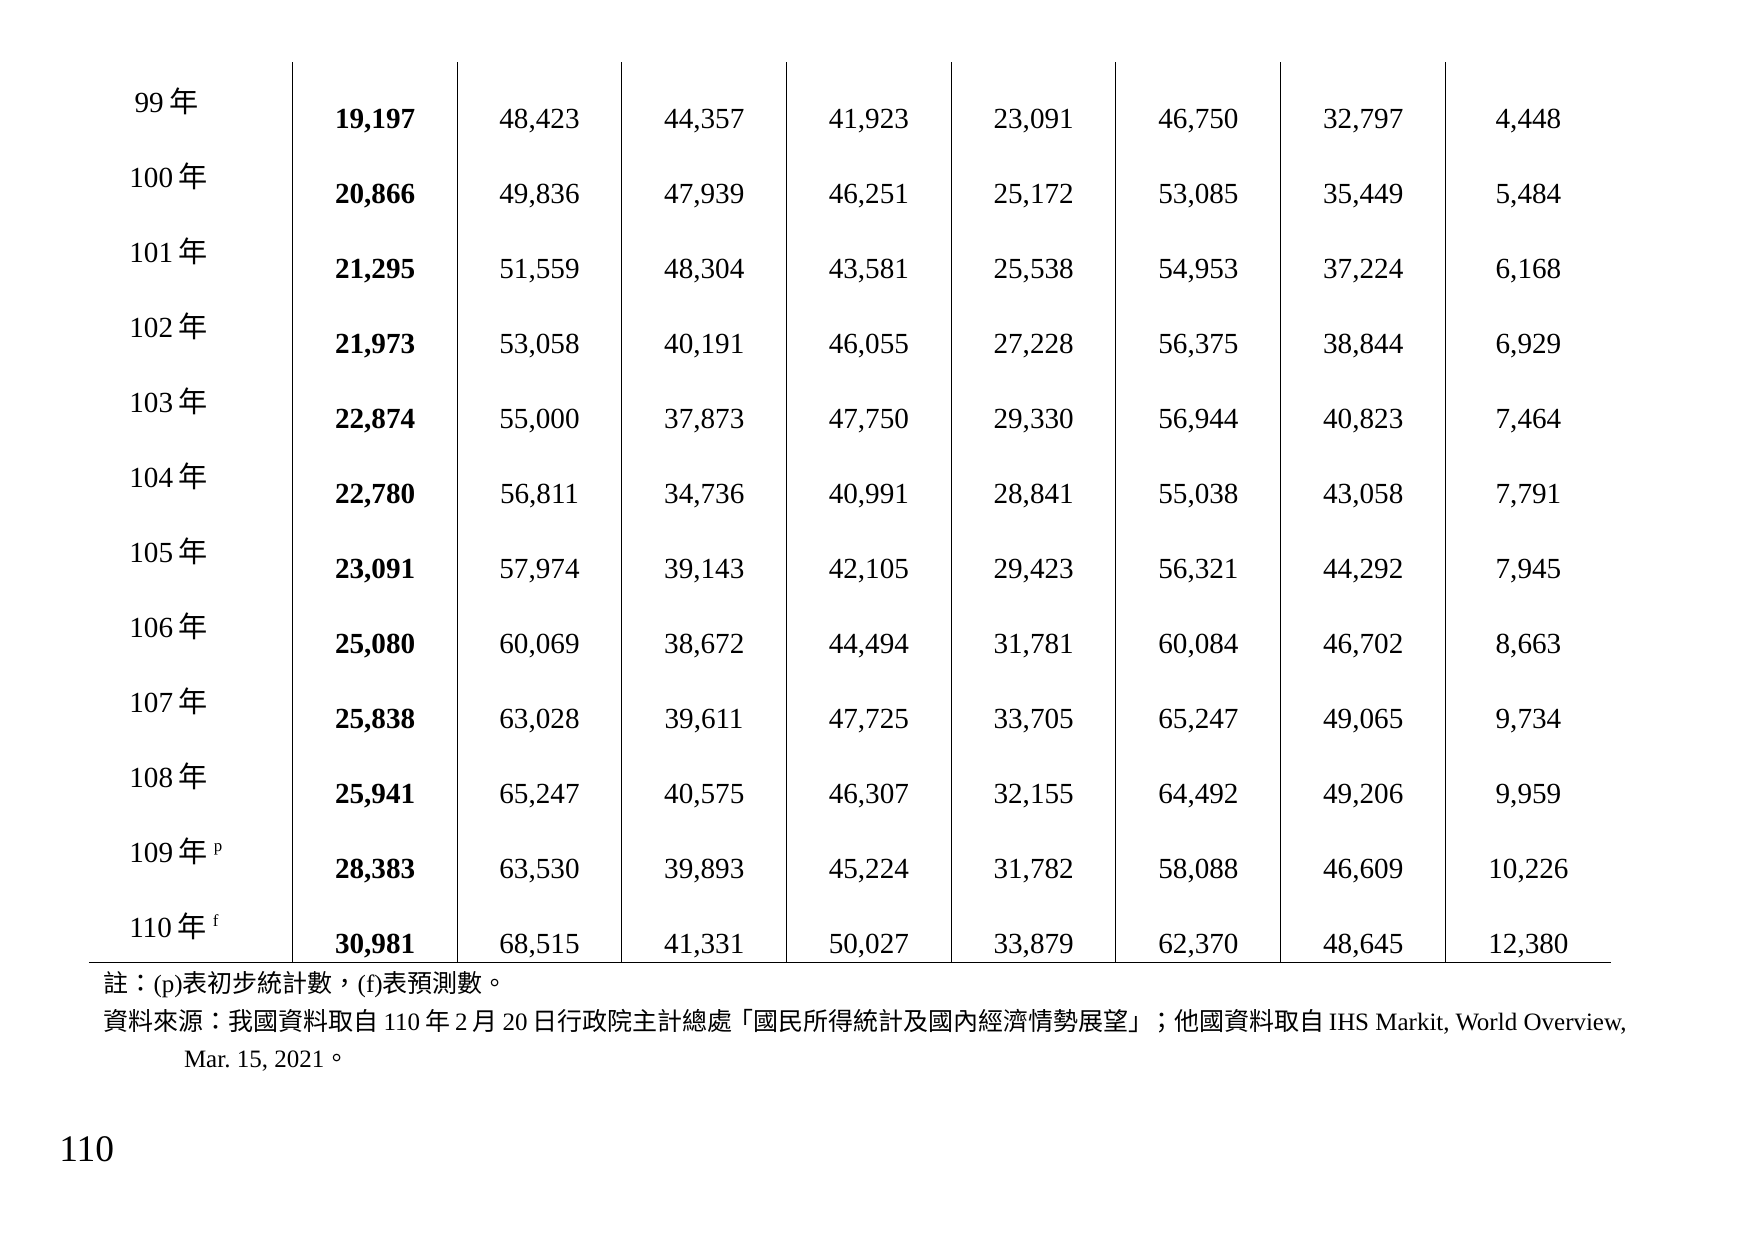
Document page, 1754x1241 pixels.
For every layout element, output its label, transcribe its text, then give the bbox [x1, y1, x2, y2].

table_cell 106年 [89, 587, 292, 662]
table_cell 99年 [89, 62, 292, 137]
table_cell 49,836 [458, 137, 621, 212]
table_cell 39,611 [622, 662, 786, 737]
table_cell 39,143 [622, 512, 786, 587]
table_cell 38,672 [622, 587, 786, 662]
text 註：(p)表初步統計數，(f)表預測數。 [103, 963, 1639, 1001]
table_cell 56,811 [458, 437, 621, 512]
table_cell 51,559 [458, 212, 621, 287]
table_cell 40,991 [787, 437, 951, 512]
table_cell 105年 [89, 512, 292, 587]
text 資料來源：我國資料取自110年2月20日行政院主計總處「國民所得統計及國內經濟情勢展望」；他國資料取自IHS Markit, World Overview, Mar. 15, 2021。 [103, 1001, 1639, 1076]
table_cell 40,823 [1281, 362, 1445, 437]
table_cell 12,380 [1446, 887, 1611, 962]
table_cell 6,929 [1446, 287, 1611, 362]
table_cell 44,292 [1281, 512, 1445, 587]
table_cell 55,038 [1116, 437, 1280, 512]
table_cell 6,168 [1446, 212, 1611, 287]
table_cell 40,191 [622, 287, 786, 362]
table_cell 22,780 [293, 437, 457, 512]
table_cell 28,841 [952, 437, 1115, 512]
table_cell 101年 [89, 212, 292, 287]
table_cell 4,448 [1446, 62, 1611, 137]
table_cell 8,663 [1446, 587, 1611, 662]
table_cell 57,974 [458, 512, 621, 587]
table_cell 7,945 [1446, 512, 1611, 587]
table_cell 48,645 [1281, 887, 1445, 962]
table_cell 68,515 [458, 887, 621, 962]
table_cell 29,423 [952, 512, 1115, 587]
table_cell 20,866 [293, 137, 457, 212]
table_cell 30,981 [293, 887, 457, 962]
table_cell 33,705 [952, 662, 1115, 737]
table_cell 107年 [89, 662, 292, 737]
table_cell 33,879 [952, 887, 1115, 962]
table_cell 46,055 [787, 287, 951, 362]
table_cell 53,085 [1116, 137, 1280, 212]
table_cell 32,155 [952, 737, 1115, 812]
table_cell 21,295 [293, 212, 457, 287]
table_cell 62,370 [1116, 887, 1280, 962]
table_cell 46,251 [787, 137, 951, 212]
table_cell 31,781 [952, 587, 1115, 662]
table_cell 46,750 [1116, 62, 1280, 137]
table_cell 38,844 [1281, 287, 1445, 362]
table_cell 53,058 [458, 287, 621, 362]
table_cell 41,331 [622, 887, 786, 962]
table_cell 44,357 [622, 62, 786, 137]
table_cell 46,702 [1281, 587, 1445, 662]
table_cell 49,206 [1281, 737, 1445, 812]
table_cell 25,172 [952, 137, 1115, 212]
table_cell 65,247 [1116, 662, 1280, 737]
table_cell 60,069 [458, 587, 621, 662]
table_cell 40,575 [622, 737, 786, 812]
table_cell 29,330 [952, 362, 1115, 437]
table_cell 37,873 [622, 362, 786, 437]
table_cell 27,228 [952, 287, 1115, 362]
table_cell 43,058 [1281, 437, 1445, 512]
table_cell 108年 [89, 737, 292, 812]
table_cell 63,530 [458, 812, 621, 887]
table_cell 65,247 [458, 737, 621, 812]
table_cell 49,065 [1281, 662, 1445, 737]
table_cell 44,494 [787, 587, 951, 662]
table_cell 23,091 [293, 512, 457, 587]
table_cell 9,734 [1446, 662, 1611, 737]
table_cell 63,028 [458, 662, 621, 737]
table_cell 46,609 [1281, 812, 1445, 887]
table_cell 100年 [89, 137, 292, 212]
table_cell 42,105 [787, 512, 951, 587]
table_cell 39,893 [622, 812, 786, 887]
table_cell 50,027 [787, 887, 951, 962]
table_cell 58,088 [1116, 812, 1280, 887]
table_cell 25,080 [293, 587, 457, 662]
table_cell 55,000 [458, 362, 621, 437]
table_cell 34,736 [622, 437, 786, 512]
table_cell 43,581 [787, 212, 951, 287]
table_cell 46,307 [787, 737, 951, 812]
table_cell 28,383 [293, 812, 457, 887]
table_cell 21,973 [293, 287, 457, 362]
table_cell 109年p [89, 812, 292, 887]
table_cell 103年 [89, 362, 292, 437]
table_cell 25,941 [293, 737, 457, 812]
table_cell 54,953 [1116, 212, 1280, 287]
table_cell 48,304 [622, 212, 786, 287]
table_cell 56,375 [1116, 287, 1280, 362]
table_cell 7,464 [1446, 362, 1611, 437]
table_cell 19,197 [293, 62, 457, 137]
table_cell 35,449 [1281, 137, 1445, 212]
table_cell 56,321 [1116, 512, 1280, 587]
table_cell 37,224 [1281, 212, 1445, 287]
table_cell 110年f [89, 887, 292, 962]
table_cell 104年 [89, 437, 292, 512]
table_cell 5,484 [1446, 137, 1611, 212]
table_cell 47,939 [622, 137, 786, 212]
table_cell 102年 [89, 287, 292, 362]
table_cell 31,782 [952, 812, 1115, 887]
table_cell 7,791 [1446, 437, 1611, 512]
table_cell 25,538 [952, 212, 1115, 287]
table_cell 64,492 [1116, 737, 1280, 812]
table_cell 60,084 [1116, 587, 1280, 662]
table_cell 48,423 [458, 62, 621, 137]
table_cell 10,226 [1446, 812, 1611, 887]
table_cell 22,874 [293, 362, 457, 437]
table_cell 47,750 [787, 362, 951, 437]
table_cell 9,959 [1446, 737, 1611, 812]
table_cell 32,797 [1281, 62, 1445, 137]
table_cell 25,838 [293, 662, 457, 737]
table_cell 56,944 [1116, 362, 1280, 437]
table_cell 45,224 [787, 812, 951, 887]
table_cell 47,725 [787, 662, 951, 737]
table_cell 23,091 [952, 62, 1115, 137]
table_cell 41,923 [787, 62, 951, 137]
